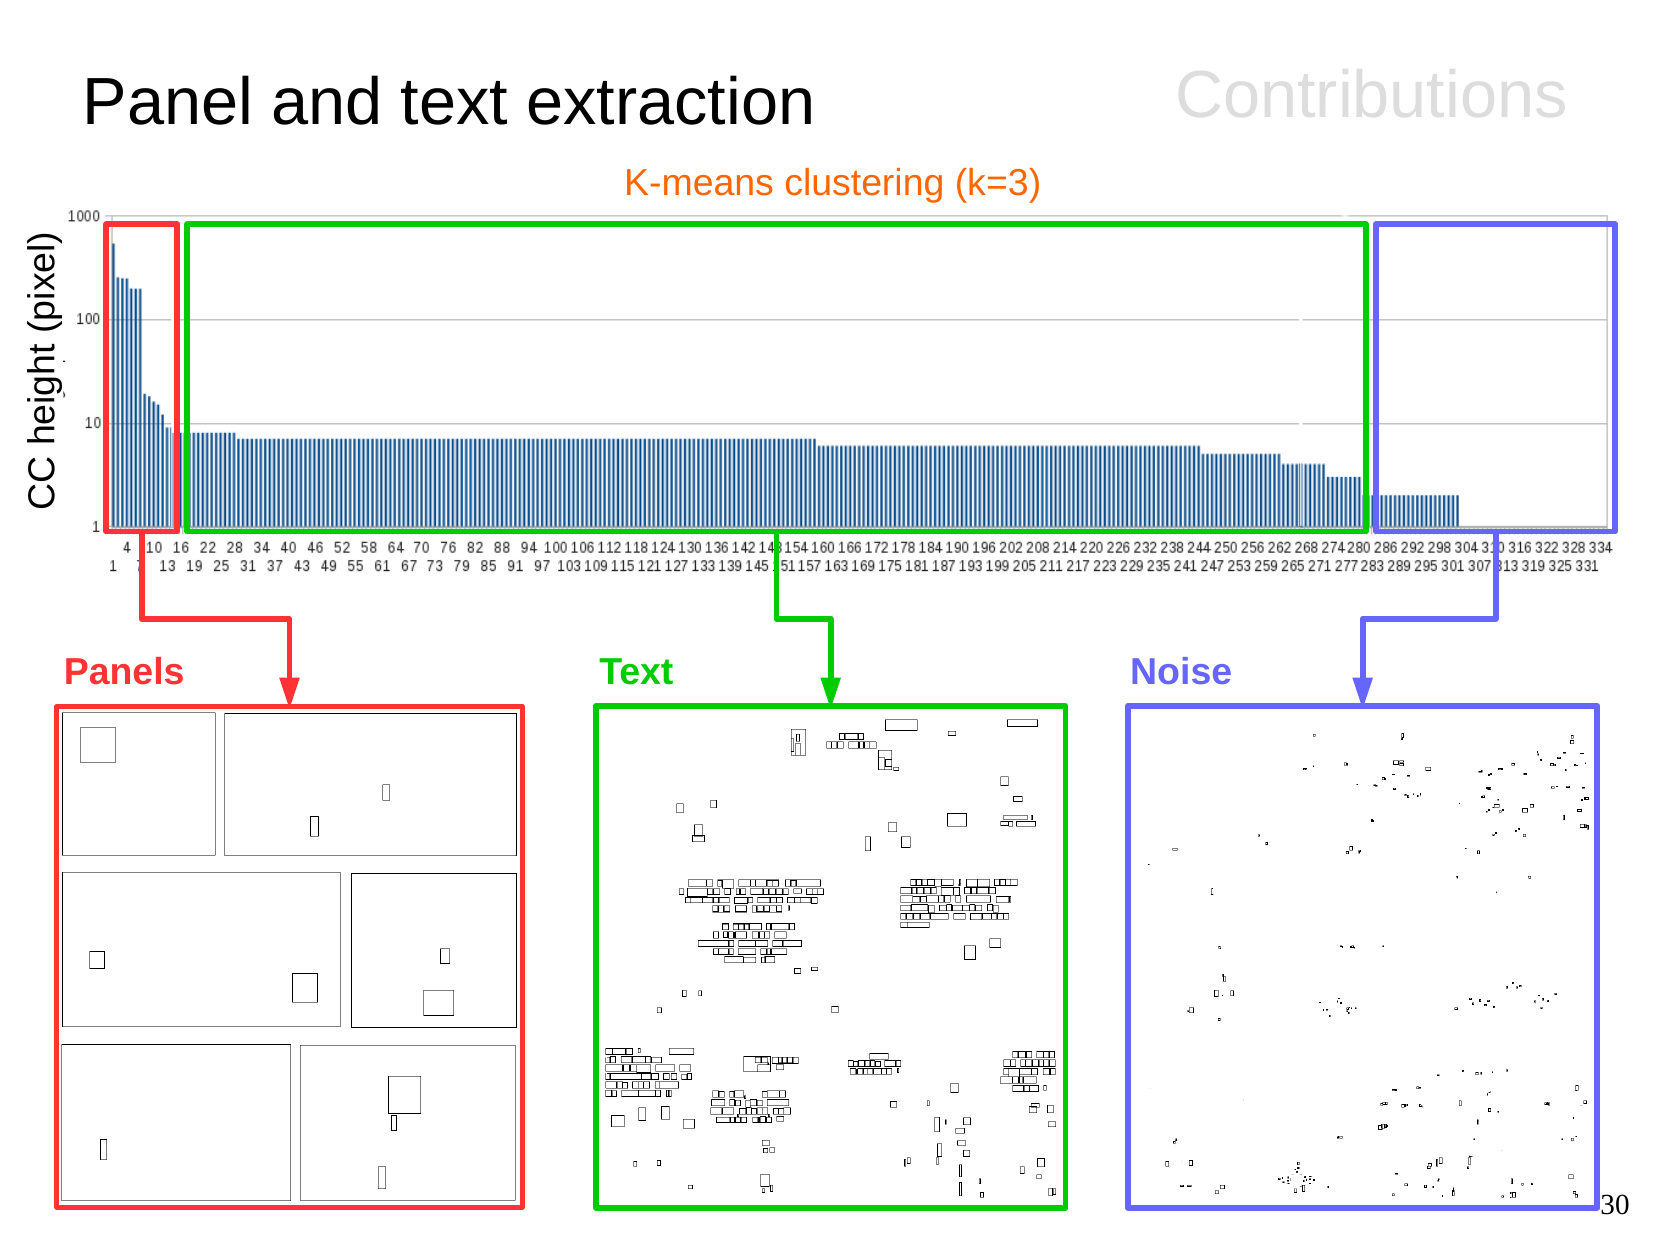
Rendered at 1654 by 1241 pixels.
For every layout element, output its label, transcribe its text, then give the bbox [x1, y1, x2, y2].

picture [109, 227, 174, 529]
picture [63, 208, 1616, 579]
picture [598, 708, 1063, 1205]
text_box CC height (pixel) [12, 193, 70, 549]
picture [1130, 708, 1595, 1205]
picture [59, 708, 520, 1205]
text_box K-means clustering (k=3) [578, 153, 1087, 211]
picture [1499, 534, 1616, 579]
picture [1379, 227, 1612, 529]
text_box Panels [47, 643, 201, 701]
text_box Noise [1104, 643, 1258, 701]
picture [190, 227, 1363, 529]
title Panel and text extraction [82, 49, 1571, 154]
text_box Text [584, 643, 739, 701]
